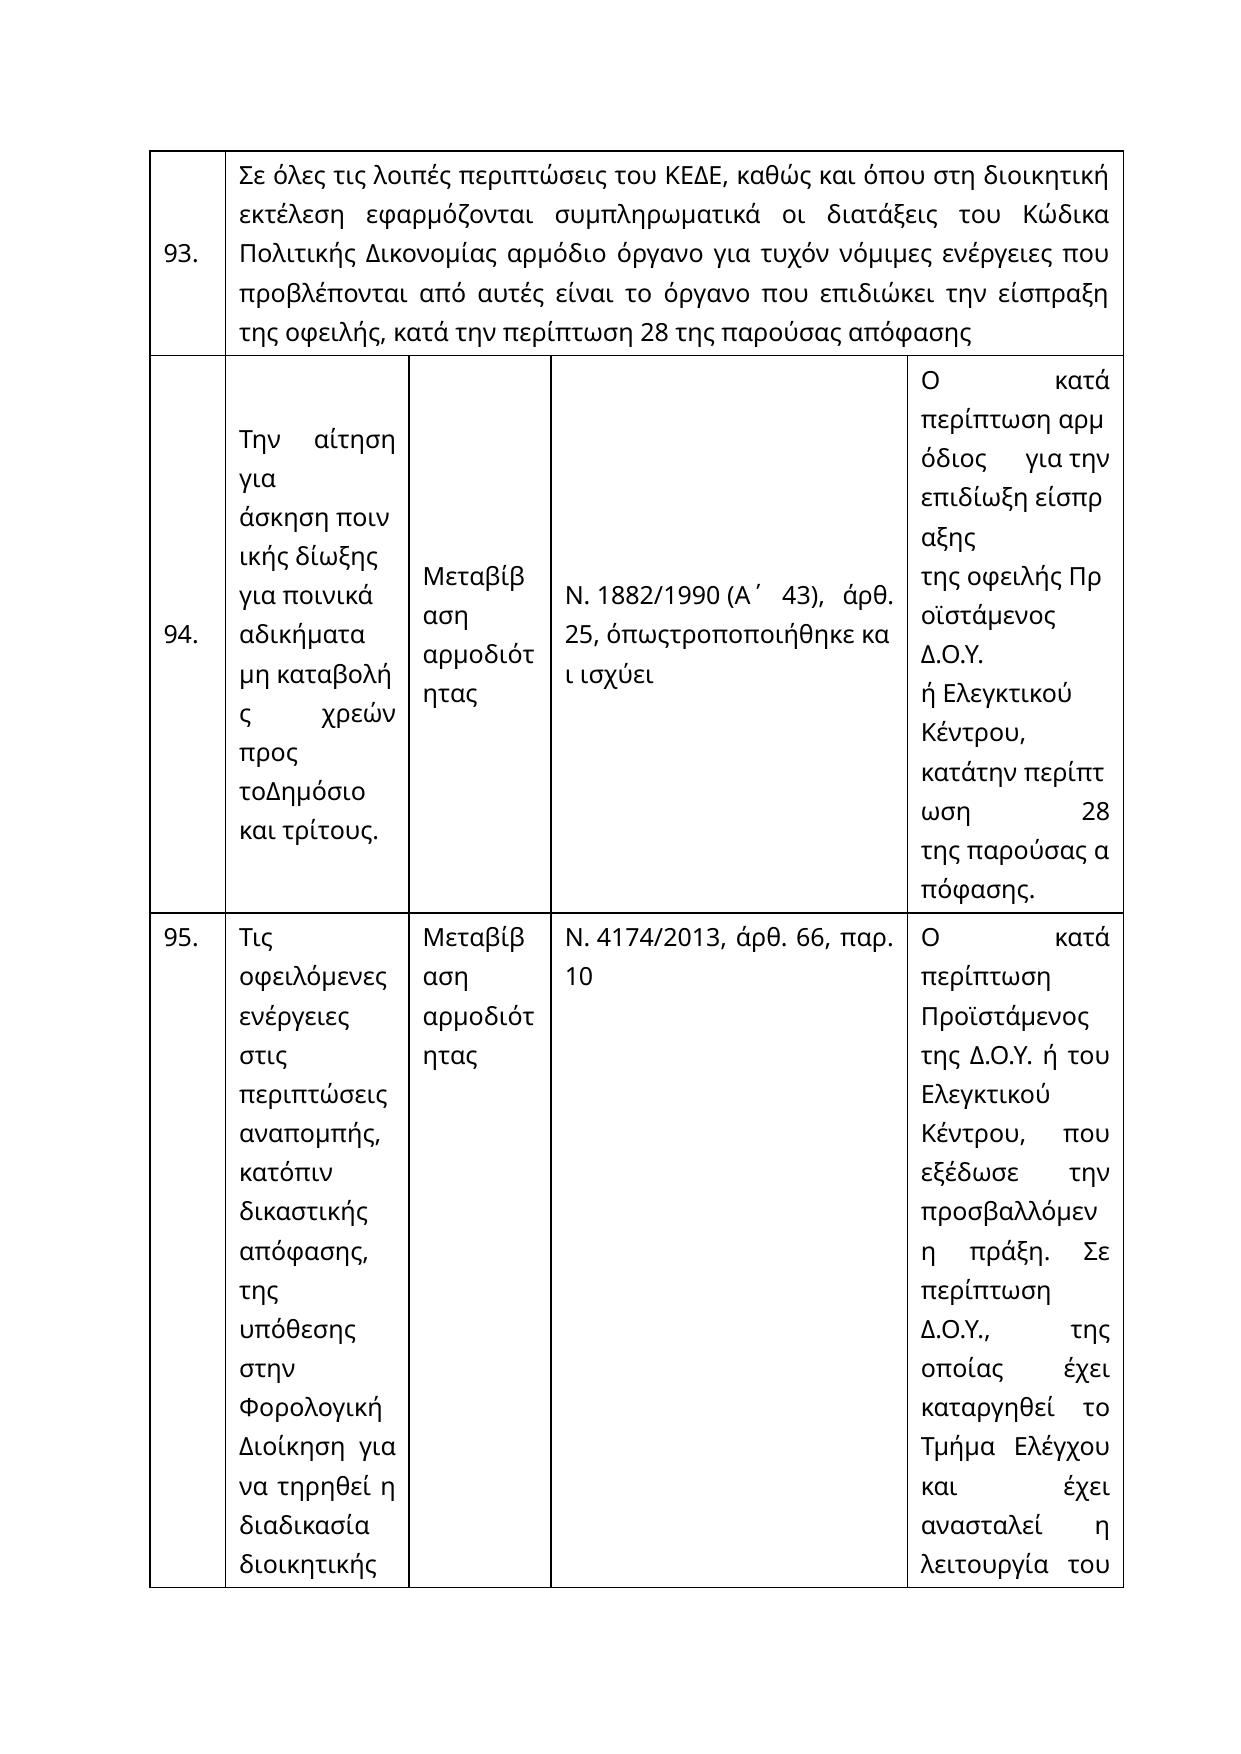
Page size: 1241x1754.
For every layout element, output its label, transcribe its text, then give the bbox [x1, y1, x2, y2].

table_cell Ο κατά περίπτωση Προϊστάμενος της Δ.Ο.Υ. ή του Ελεγκτικού Κέντρου, που εξέδωσε την προσβαλλόμενη πράξη. Σε περίπτωση Δ.Ο.Υ., της οποίας έχει καταργηθεί το Τμήμα Ελέγχου και έχει ανασταλεί η λειτουργία του [908, 914, 1123, 1587]
table_cell Ν. 1882/1990 (Α΄ 43), άρθ. 25, όπωςτροποποιήθηκε και ισχύει [552, 356, 907, 912]
table_cell Ο κατά περίπτωση αρμόδιος για την επιδίωξη είσπραξης της οφειλής Προϊστάμενος Δ.Ο.Υ. ή Ελεγκτικού Κέντρου, κατάτην περίπτωση 28 της παρούσας απόφασης. [908, 356, 1123, 912]
table_cell Μεταβίβαση αρμοδιότητας [410, 356, 550, 912]
table_cell 94. [151, 356, 225, 912]
table_cell Τις οφειλόμενες ενέργειες στις περιπτώσεις αναπομπής, κατόπιν δικαστικής απόφασης, της υπόθεσης στην Φορολογική Διοίκηση για να τηρηθεί η διαδικασία διοικητικής [226, 914, 408, 1587]
table_cell 95. [151, 914, 225, 1587]
table_cell Την αίτηση για άσκηση ποινικής δίωξης για ποινικά αδικήματα μη καταβολής χρεών προς τοΔημόσιο και τρίτους. [226, 356, 408, 912]
table_cell 93. [151, 152, 225, 355]
table_cell Ν. 4174/2013, άρθ. 66, παρ. 10 [552, 914, 907, 1587]
table_cell Μεταβίβαση αρμοδιότητας [410, 914, 550, 1587]
table_cell Σε όλες τις λοιπές περιπτώσεις του ΚΕΔΕ, καθώς και όπου στη διοικητική εκτέλεση εφαρμόζονται συμπληρωματικά οι διατάξεις του Κώδικα Πολιτικής Δικονομίας αρμόδιο όργανο για τυχόν νόμιμες ενέργειες που προβλέπονται από αυτές είναι το όργανο που επιδιώκει την είσπραξη της οφειλής, κατά την περίπτωση 28 της παρούσας απόφασης [226, 152, 1123, 355]
